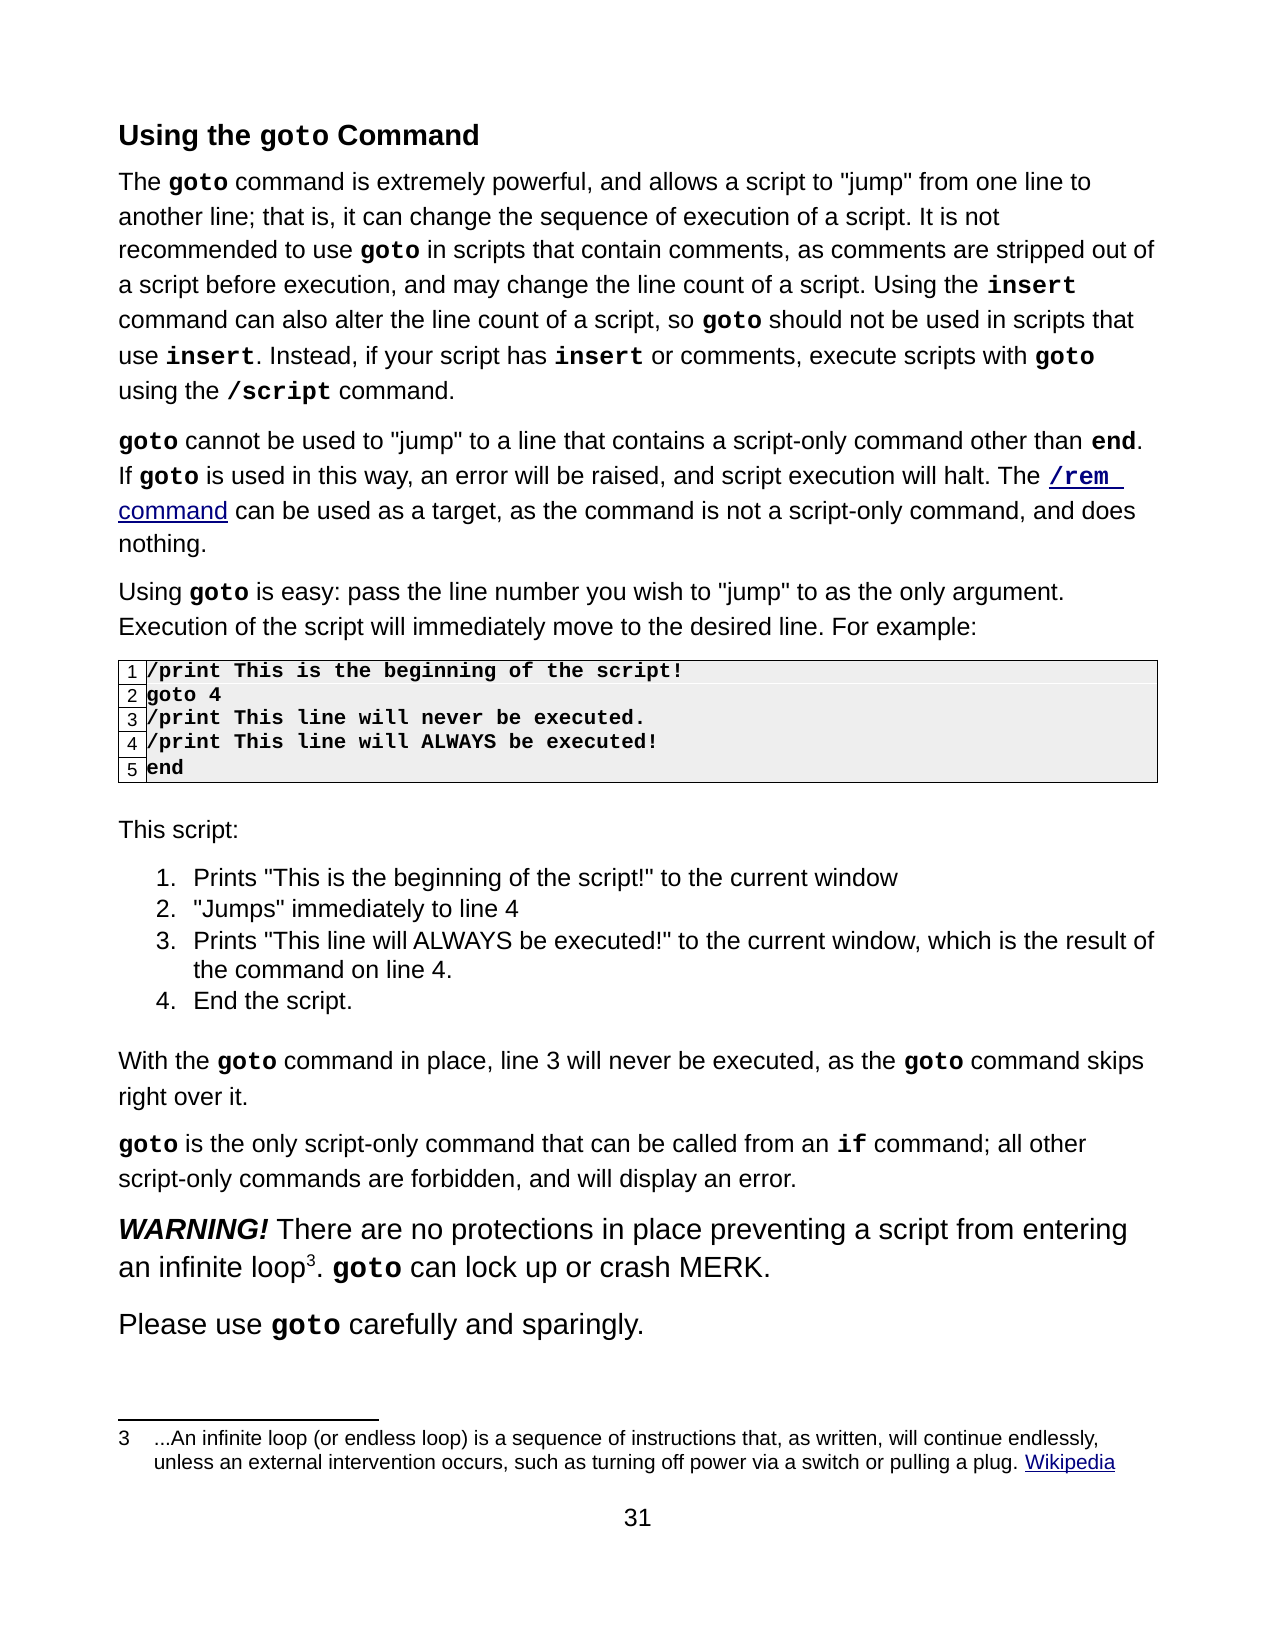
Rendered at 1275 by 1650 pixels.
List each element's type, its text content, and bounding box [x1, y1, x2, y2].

text The goto command is extremely powerful, and allows a script to "jump" from one line to another line; that is, it can change the sequence of execution of a script. It is not recommended to use goto in scripts that contain comments, as comments are stripped out of a script before execution, and may change the line count of a script. Using the insert command can also alter the line count of a script, so goto should not be used in scripts that use insert. Instead, if your script has insert or comments, execute scripts with goto using the /script command. [118, 167, 1157, 407]
list Prints "This line will ALWAYS be executed!" to the current window, which is the result of the command on line 4. [156, 926, 1157, 983]
text goto cannot be used to "jump" to a line that contains a script-only command other than end. If goto is used in this way, an error will be raised, and script execution will halt. The /rem command can be used as a target, as the command is not a script-only command, and does nothing. [118, 426, 1157, 558]
table_cell 4 [119, 732, 146, 757]
table_cell 2 [119, 685, 146, 707]
table_header /print This is the beginning of the script! [147, 661, 1157, 683]
table_cell 3 [119, 708, 146, 731]
table_cell end [147, 757, 1157, 782]
text With the goto command in place, line 3 will never be executed, as the goto command skips right over it. [118, 1046, 1157, 1110]
list End the script. [156, 986, 1157, 1044]
table_cell /print This line will ALWAYS be executed! [147, 731, 1157, 757]
text goto is the only script-only command that can be called from an if command; all other script-only commands are forbidden, and will display an error. [118, 1129, 1157, 1193]
list Prints "This is the beginning of the script!" to the current window [156, 863, 1157, 892]
text Please use goto carefully and sparingly. [118, 1307, 1157, 1343]
table_cell 5 [119, 758, 146, 782]
text ...An infinite loop (or endless loop) is a sequence of instructions that, as written, will continue endlessly, unless an external intervention occurs, such as turning off power via a switch or pulling a plug. Wikipedia [118, 1426, 1157, 1474]
table_cell /print This line will never be executed. [147, 707, 1157, 731]
text Using goto is easy: pass the line number you wish to "jump" to as the only argument. Execution of the script will immediately move to the desired line. For example: [118, 577, 1157, 641]
subtitle Using the goto Command [118, 118, 1157, 154]
table_header 1 [119, 661, 146, 683]
list "Jumps" immediately to line 4 [156, 894, 1157, 923]
text WARNING! There are no protections in place preventing a script from entering an infinite loop. goto can lock up or crash MERK. [118, 1212, 1157, 1287]
table_cell goto 4 [147, 684, 1157, 707]
text This script: [118, 783, 1157, 844]
